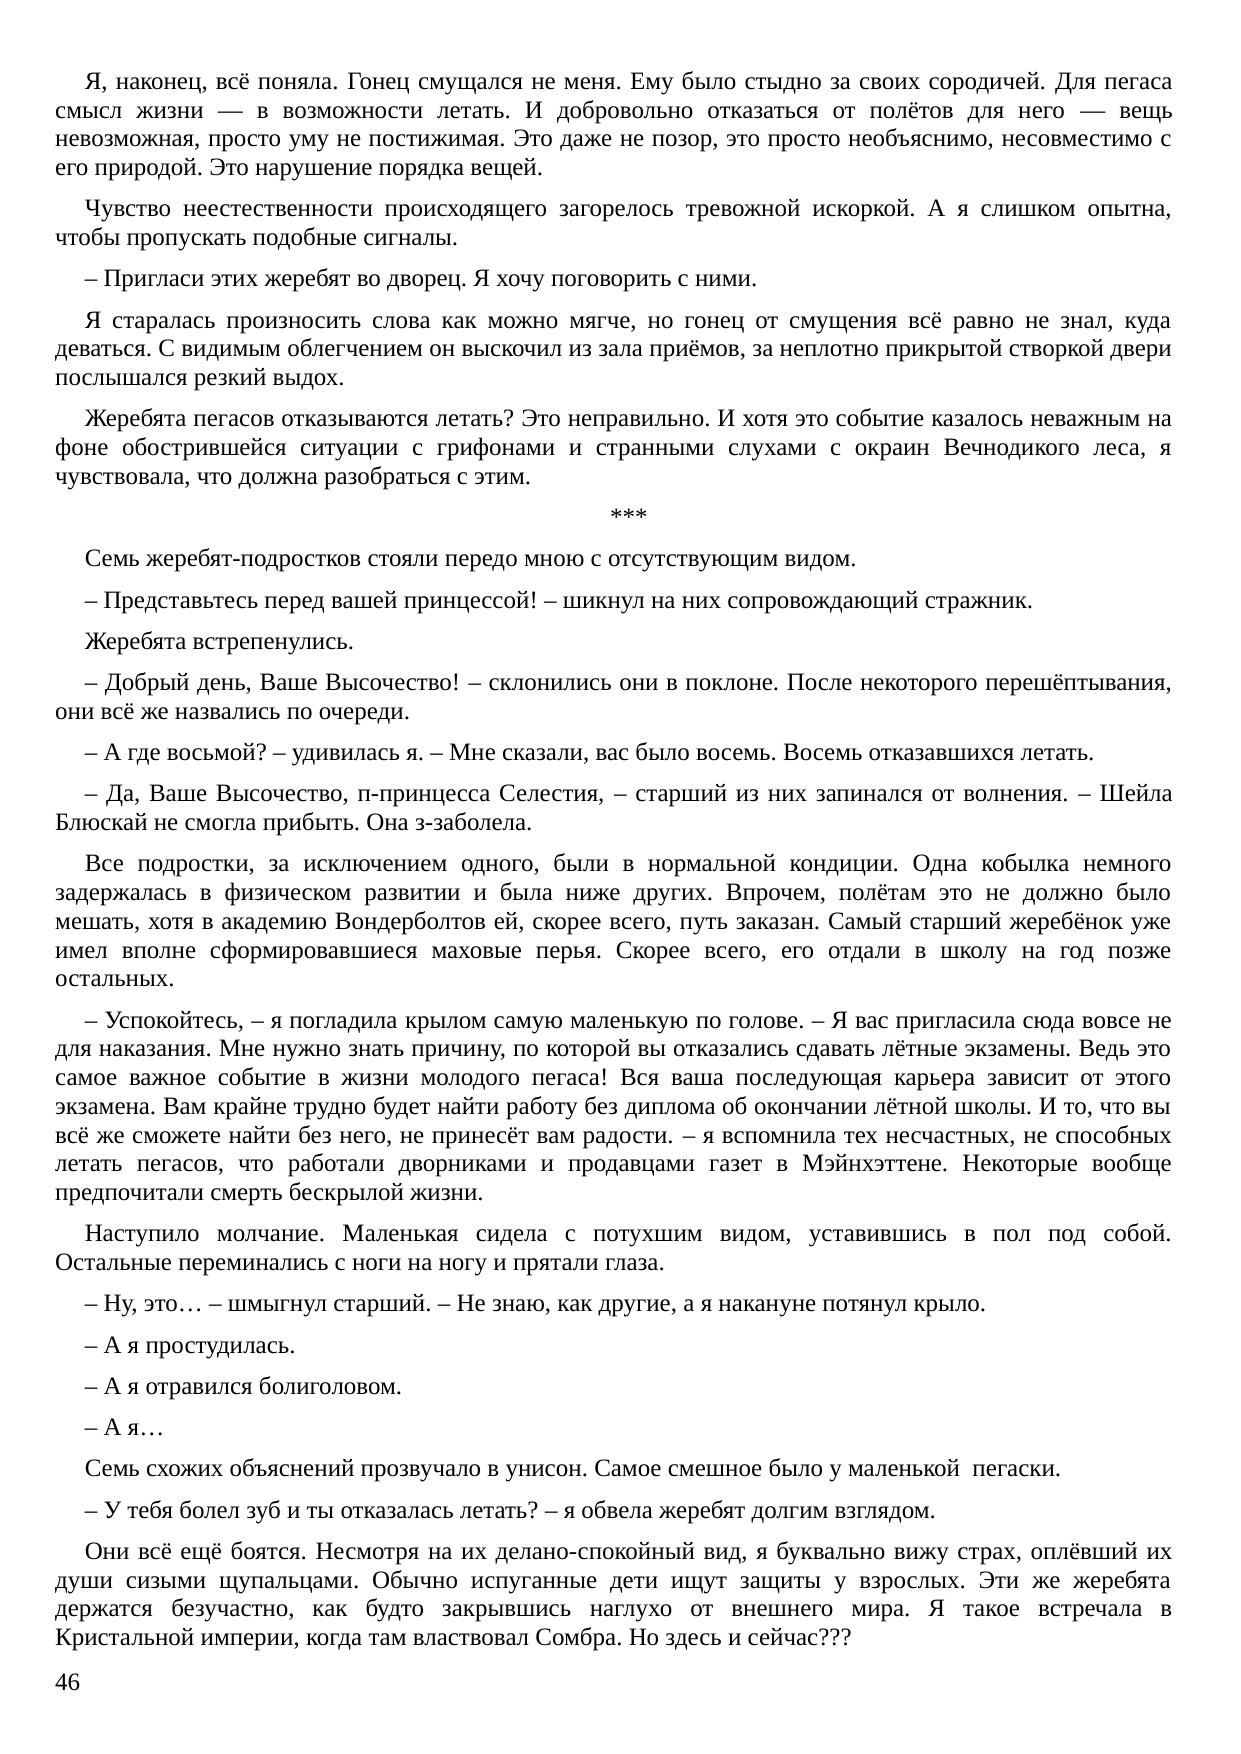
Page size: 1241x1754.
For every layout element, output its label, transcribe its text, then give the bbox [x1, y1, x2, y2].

text Наступило молчание. Маленькая сидела с потухшим видом, уставившись в пол под собой. Остальные переминались с ноги на ногу и прятали глаза. [55, 1218, 1173, 1276]
text *** [55, 502, 1173, 531]
text – А где восьмой? – удивилась я. – Мне сказали, вас было восемь. Восемь отказавшихся летать. [55, 737, 1173, 766]
text – Представьтесь перед вашей принцессой! – шикнул на них сопровождающий стражник. [55, 585, 1173, 613]
text Я старалась произносить слова как можно мягче, но гонец от смущения всё равно не знал, куда деваться. С видимым облегчением он выскочил из зала приёмов, за неплотно прикрытой створкой двери послышался резкий выдох. [55, 305, 1173, 391]
text – Пригласи этих жеребят во дворец. Я хочу поговорить с ними. [55, 263, 1173, 292]
text Семь схожих объяснений прозвучало в унисон. Самое смешное было у маленькой пегаски. [55, 1453, 1173, 1482]
text Они всё ещё боятся. Несмотря на их делано-спокойный вид, я буквально вижу страх, оплёвший их души сизыми щупальцами. Обычно испуганные дети ищут защиты у взрослых. Эти же жеребята держатся безучастно, как будто закрывшись наглухо от внешнего мира. Я такое встречала в Кристальной империи, когда там властвовал Сомбра. Но здесь и сейчас??? [55, 1536, 1173, 1651]
text – А я… [55, 1412, 1173, 1441]
text – Ну, это… – шмыгнул старший. – Не знаю, как другие, а я накануне потянул крыло. [55, 1288, 1173, 1317]
text Чувство неестественности происходящего загорелось тревожной искоркой. А я слишком опытна, чтобы пропускать подобные сигналы. [55, 193, 1173, 251]
text Семь жеребят-подростков стояли передо мною с отсутствующим видом. [55, 543, 1173, 572]
text – Успокойтесь, – я погладила крылом самую маленькую по голове. – Я вас пригласила сюда вовсе не для наказания. Мне нужно знать причину, по которой вы отказались сдавать лётные экзамены. Ведь это самое важное событие в жизни молодого пегаса! Вся ваша последующая карьера зависит от этого экзамена. Вам крайне трудно будет найти работу без диплома об окончании лётной школы. И то, что вы всё же сможете найти без него, не принесёт вам радости. – я вспомнила тех несчастных, не способных летать пегасов, что работали дворниками и продавцами газет в Мэйнхэттене. Некоторые вообще предпочитали смерть бескрылой жизни. [55, 1005, 1173, 1206]
text – А я отравился болиголовом. [55, 1371, 1173, 1400]
text – А я простудилась. [55, 1330, 1173, 1358]
text – У тебя болел зуб и ты отказалась летать? – я обвела жеребят долгим взглядом. [55, 1495, 1173, 1523]
text Я, наконец, всё поняла. Гонец смущался не меня. Ему было стыдно за своих сородичей. Для пегаса смысл жизни — в возможности летать. И добровольно отказаться от полётов для него — вещь невозможная, просто уму не постижимая. Это даже не позор, это просто необъяснимо, несовместимо с его природой. Это нарушение порядка вещей. [55, 66, 1173, 181]
text – Добрый день, Ваше Высочество! – склонились они в поклоне. После некоторого перешёптывания, они всё же назвались по очереди. [55, 667, 1173, 725]
text Все подростки, за исключением одного, были в нормальной кондиции. Одна кобылка немного задержалась в физическом развитии и была ниже других. Впрочем, полётам это не должно было мешать, хотя в академию Вондерболтов ей, скорее всего, путь заказан. Самый старший жеребёнок уже имел вполне сформировавшиеся маховые перья. Скорее всего, его отдали в школу на год позже остальных. [55, 848, 1173, 992]
text Жеребята пегасов отказываются летать? Это неправильно. И хотя это событие казалось неважным на фоне обострившейся ситуации с грифонами и странными слухами с окраин Вечнодикого леса, я чувствовала, что должна разобраться с этим. [55, 403, 1173, 490]
text – Да, Ваше Высочество, п-принцесса Селестия, – старший из них запинался от волнения. – Шейла Блюскай не смогла прибыть. Она з-заболела. [55, 778, 1173, 836]
text Жеребята встрепенулись. [55, 626, 1173, 655]
